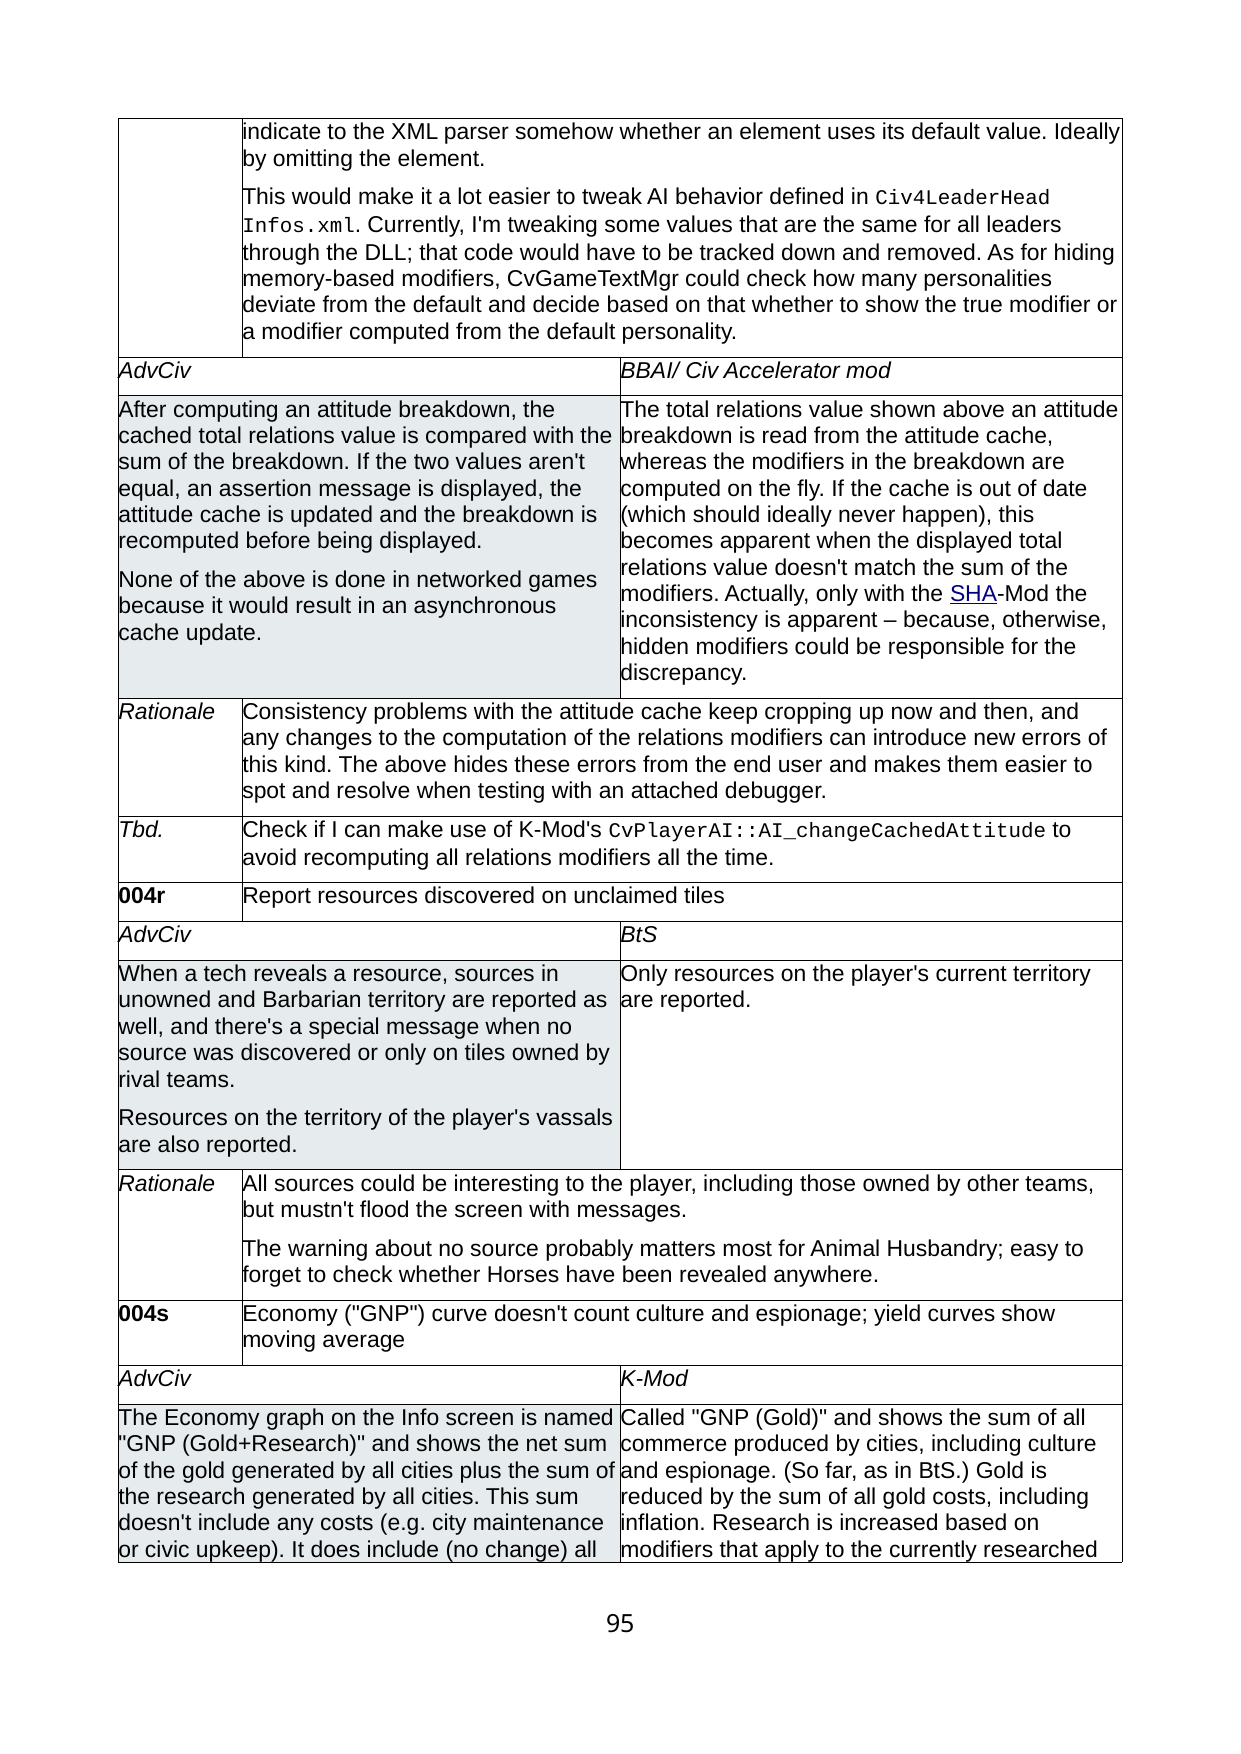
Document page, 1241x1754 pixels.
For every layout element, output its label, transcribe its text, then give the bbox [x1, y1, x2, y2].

table_cell Consistency problems with the attitude cache keep cropping up now and then, and any changes to the computation of the relations modifiers can introduce new errors of this kind. The above hides these errors from the end user and makes them easier to spot and resolve when testing with an attached debugger. [243, 699, 1122, 816]
table_cell 004r [119, 883, 242, 921]
table_cell Rationale [119, 699, 242, 816]
table_cell 004s [119, 1301, 242, 1365]
table_cell The Economy graph on the Info screen is named "GNP (Gold+Research)" and shows the net sum of the gold generated by all cities plus the sum of the research generated by all cities. This sum doesn't include any costs (e.g. city maintenance or civic upkeep). It does include (no change) all [119, 1405, 620, 1562]
table_cell AdvCiv [119, 1366, 620, 1404]
table_cell indicate to the XML parser somehow whether an element uses its default value. Ideally by omitting the element. This would make it a lot easier to tweak AI behavior defined in Civ4LeaderHead Infos.xml. Currently, I'm tweaking some values that are the same for all leaders through the DLL; that code would have to be tracked down and removed. As for hiding memory-based modifiers, CvGameTextMgr could check how many personalities deviate from the default and decide based on that whether to show the true modifier or a modifier computed from the default personality. [243, 119, 1122, 357]
table_cell BtS [621, 922, 1122, 960]
table_cell Called "GNP (Gold)" and shows the sum of all commerce produced by cities, including culture and espionage. (So far, as in BtS.) Gold is reduced by the sum of all gold costs, including inflation. Research is increased based on modifiers that apply to the currently researched [621, 1405, 1122, 1562]
table_cell When a tech reveals a resource, sources in unowned and Barbarian territory are reported as well, and there's a special message when no source was discovered or only on tiles owned by rival teams. Resources on the territory of the player's vassals are also reported. [119, 961, 620, 1169]
table_cell Report resources discovered on unclaimed tiles [243, 883, 1122, 921]
table_cell Rationale [119, 1170, 242, 1300]
table_cell BBAI/ Civ Accelerator mod [621, 358, 1122, 395]
table_cell AdvCiv [119, 358, 620, 395]
table_cell Only resources on the player's current territory are reported. [621, 961, 1122, 1169]
table_cell K-Mod [621, 1366, 1122, 1404]
table_cell After computing an attitude breakdown, the cached total relations value is compared with the sum of the breakdown. If the two values aren't equal, an assertion message is displayed, the attitude cache is updated and the breakdown is recomputed before being displayed. None of the above is done in networked games because it would result in an asynchronous cache update. [119, 396, 620, 698]
table_cell AdvCiv [119, 922, 620, 960]
table_cell Check if I can make use of K-Mod's CvPlayerAI::AI_changeCachedAttitude to avoid recomputing all relations modifiers all the time. [243, 817, 1122, 882]
table_cell Economy ("GNP") curve doesn't count culture and espionage; yield curves show moving average [243, 1301, 1122, 1365]
table_cell Tbd. [119, 817, 242, 882]
table_cell All sources could be interesting to the player, including those owned by other teams, but mustn't flood the screen with messages. The warning about no source probably matters most for Animal Husbandry; easy to forget to check whether Horses have been revealed anywhere. [243, 1170, 1122, 1300]
table_cell [119, 119, 242, 357]
table_cell The total relations value shown above an attitude breakdown is read from the attitude cache, whereas the modifiers in the breakdown are computed on the fly. If the cache is out of date (which should ideally never happen), this becomes apparent when the displayed total relations value doesn't match the sum of the modifiers. Actually, only with the SHA-Mod the inconsistency is apparent – because, otherwise, hidden modifiers could be responsible for the discrepancy. [621, 396, 1122, 698]
